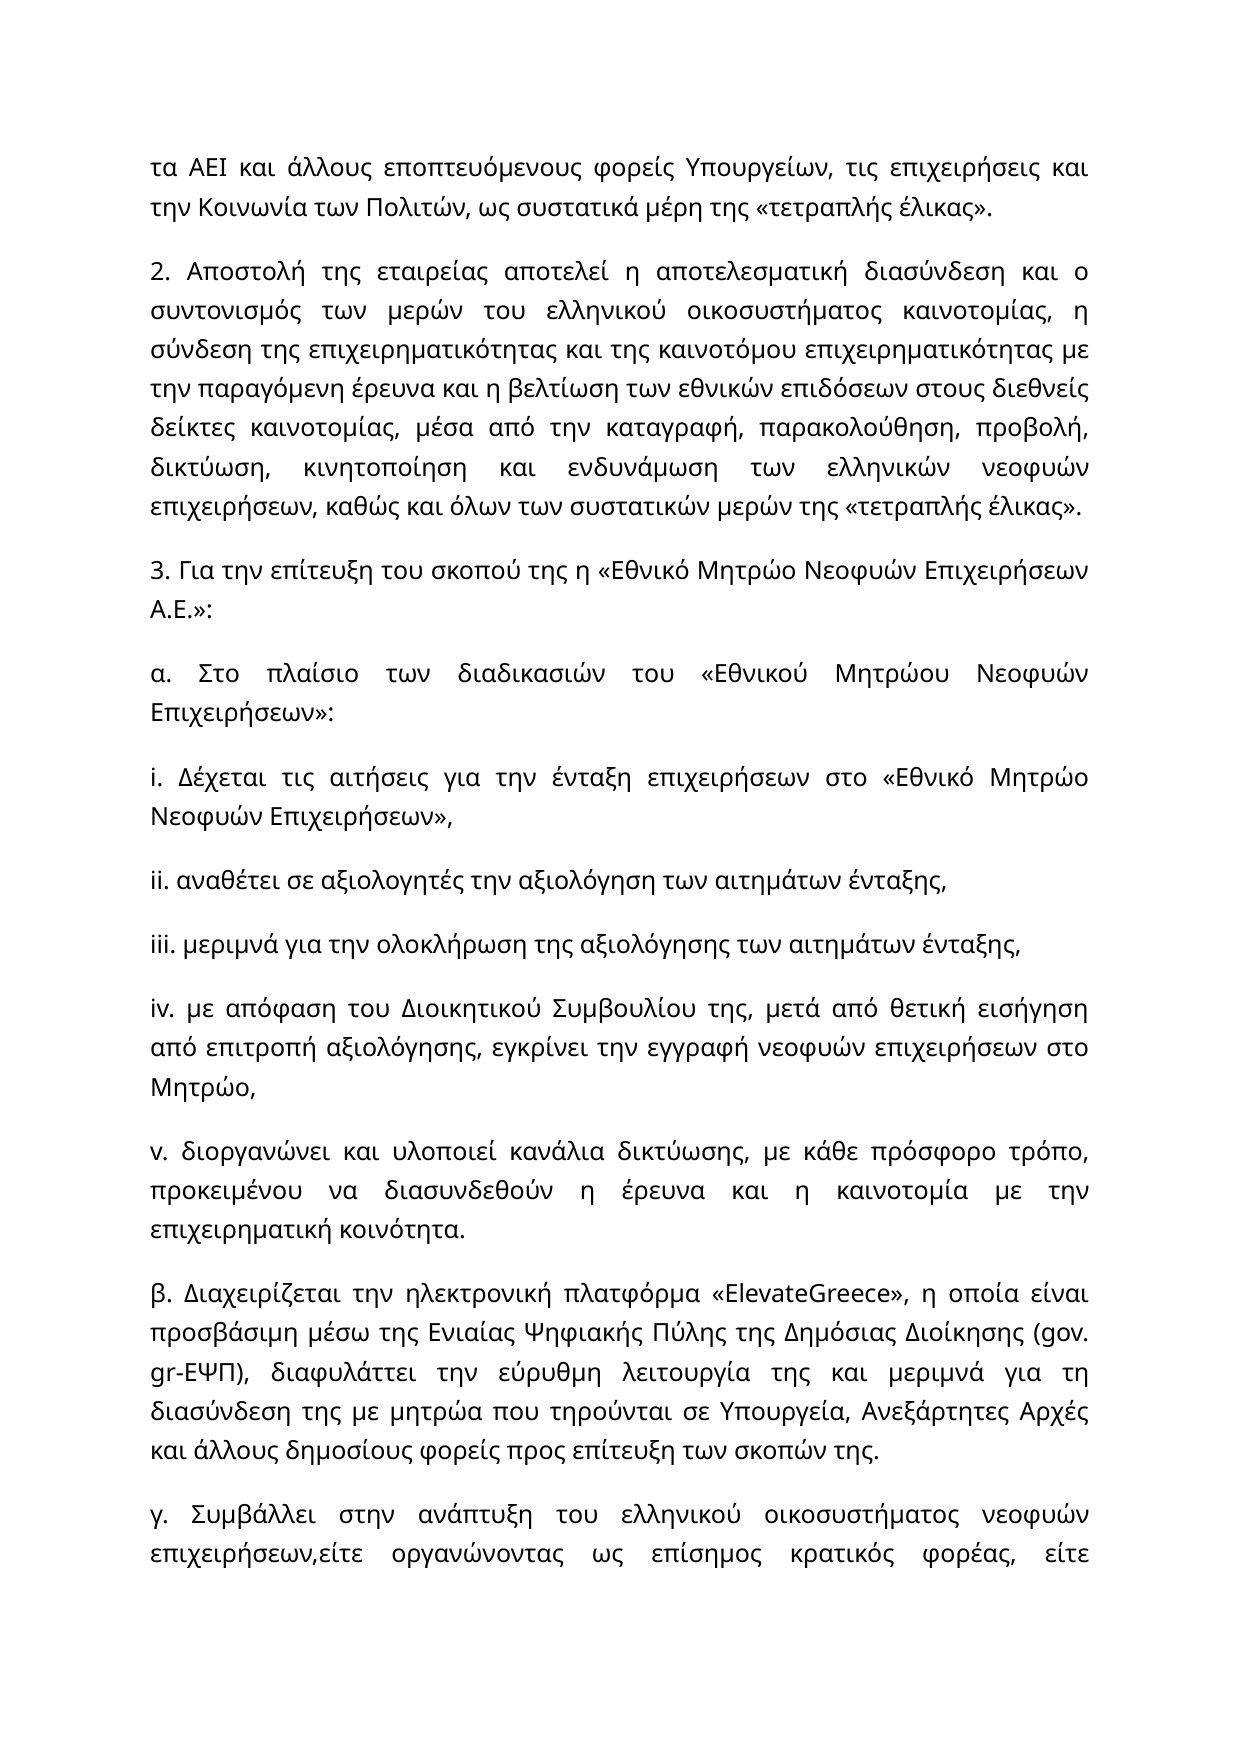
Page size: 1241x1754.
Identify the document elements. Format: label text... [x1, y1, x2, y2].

text ii. αναθέτει σε αξιολογητές την αξιολόγηση των αιτημάτων ένταξης, [150, 862, 1090, 897]
text α. Στο πλαίσιο των διαδικασιών του «Εθνικού Μητρώου Νεοφυών Επιχειρήσεων»: [150, 656, 1090, 729]
text 2. Αποστολή της εταιρείας αποτελεί η αποτελεσματική διασύνδεση και ο συντονισμός των μερών του ελληνικού οικοσυστήματος καινοτομίας, η σύνδεση της επιχειρηματικότητας και της καινοτόμου επιχειρηματικότητας με την παραγόμενη έρευνα και η βελτίωση των εθνικών επιδόσεων στους διεθνείς δείκτες καινοτομίας, μέσα από την καταγραφή, παρακολούθηση, προβολή, δικτύωση, κινητοποίηση και ενδυνάμωση των ελληνικών νεοφυών επιχειρήσεων, καθώς και όλων των συστατικών μερών της «τετραπλής έλικας». [150, 253, 1090, 522]
text β. Διαχειρίζεται την ηλεκτρονική πλατφόρμα «ElevateGreece», η οποία είναι προσβάσιμη μέσω της Ενιαίας Ψηφιακής Πύλης της Δημόσιας Διοίκησης (gov. gr-ΕΨΠ), διαφυλάττει την εύρυθμη λειτουργία της και μεριμνά για τη διασύνδεση της με μητρώα που τηρούνται σε Υπουργεία, Ανεξάρτητες Αρχές και άλλους δημοσίους φορείς προς επίτευξη των σκοπών της. [150, 1276, 1090, 1467]
text v. διοργανώνει και υλοποιεί κανάλια δικτύωσης, με κάθε πρόσφορο τρόπο, προκειμένου να διασυνδεθούν η έρευνα και η καινοτομία με την επιχειρηματική κοινότητα. [150, 1133, 1090, 1246]
text i. Δέχεται τις αιτήσεις για την ένταξη επιχειρήσεων στο «Εθνικό Μητρώο Νεοφυών Επιχειρήσεων», [150, 759, 1090, 832]
text 3. Για την επίτευξη του σκοπού της η «Εθνικό Μητρώο Νεοφυών Επιχειρήσεων Α.Ε.»: [150, 552, 1090, 626]
text iii. μεριμνά για την ολοκλήρωση της αξιολόγησης των αιτημάτων ένταξης, [150, 927, 1090, 961]
text τα ΑΕΙ και άλλους εποπτευόμενους φορείς Υπουργείων, τις επιχειρήσεις και την Κοινωνία των Πολιτών, ως συστατικά μέρη της «τετραπλής έλικας». [150, 150, 1090, 223]
text iv. με απόφαση του Διοικητικού Συμβουλίου της, μετά από θετική εισήγηση από επιτροπή αξιολόγησης, εγκρίνει την εγγραφή νεοφυών επιχειρήσεων στο Μητρώο, [150, 991, 1090, 1103]
text γ. Συμβάλλει στην ανάπτυξη του ελληνικού οικοσυστήματος νεοφυών επιχειρήσεων,είτε οργανώνοντας ως επίσημος κρατικός φορέας, είτε [150, 1497, 1090, 1570]
